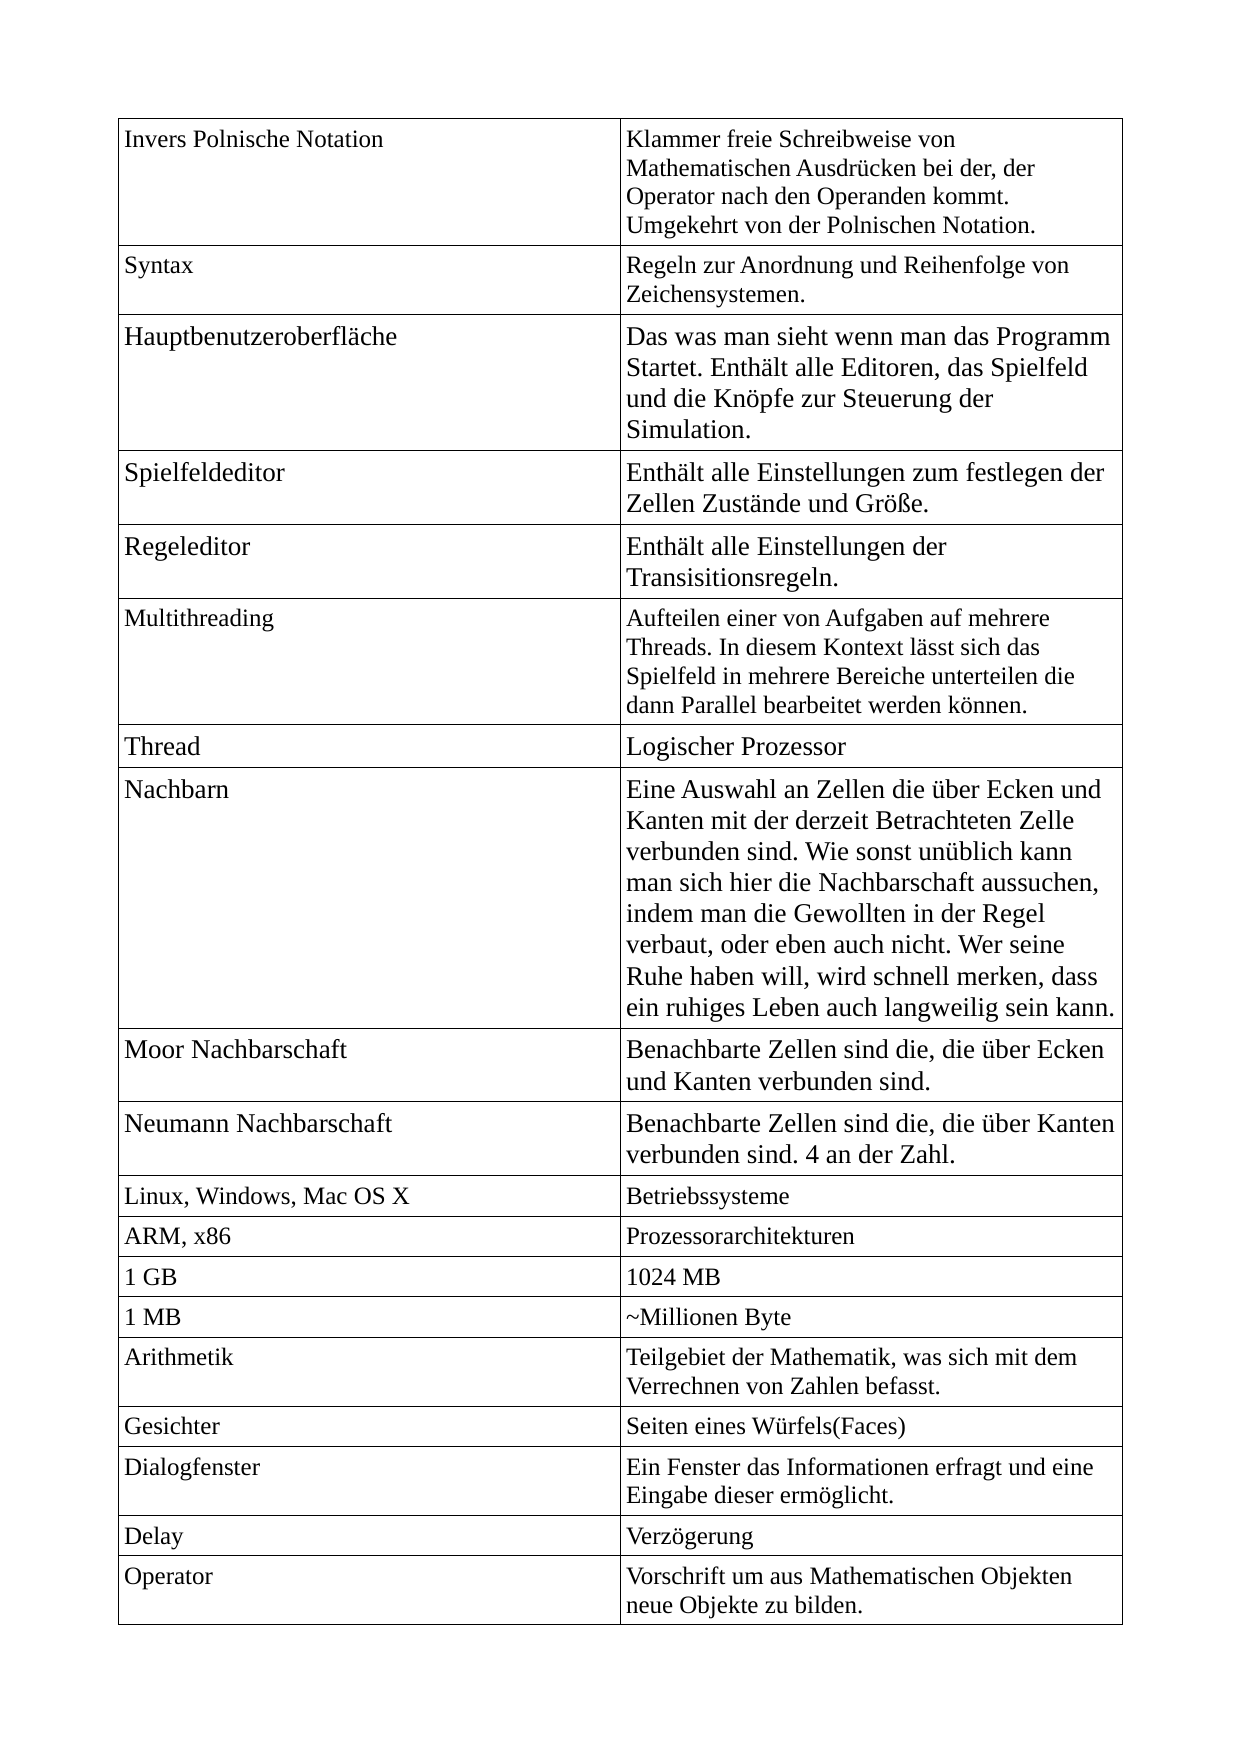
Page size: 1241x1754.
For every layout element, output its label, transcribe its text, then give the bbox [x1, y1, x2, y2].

table_cell Moor Nachbarschaft [119, 1029, 620, 1101]
table_cell Gesichter [119, 1407, 620, 1446]
table_cell 1 GB [119, 1257, 620, 1296]
table_cell Dialogfenster [119, 1447, 620, 1515]
table_cell Arithmetik [119, 1338, 620, 1406]
table_cell Linux, Windows, Mac OS X [119, 1176, 620, 1216]
table_cell Betriebssysteme [621, 1176, 1122, 1216]
table_cell Ein Fenster das Informationen erfragt und eine Eingabe dieser ermöglicht. [621, 1447, 1122, 1515]
table_cell Benachbarte Zellen sind die, die über Ecken und Kanten verbunden sind. [621, 1029, 1122, 1101]
table_cell Aufteilen einer von Aufgaben auf mehrere Threads. In diesem Kontext lässt sich das Spielfeld in mehrere Bereiche unterteilen die dann Parallel bearbeitet werden können. [621, 599, 1122, 724]
table_cell Nachbarn [119, 768, 620, 1028]
table_cell 1024 MB [621, 1257, 1122, 1296]
table_cell Regeleditor [119, 525, 620, 598]
table_cell Multithreading [119, 599, 620, 724]
table_cell Enthält alle Einstellungen zum festlegen der Zellen Zustände und Größe. [621, 451, 1122, 524]
table_cell Verzögerung [621, 1516, 1122, 1555]
table_cell 1 MB [119, 1297, 620, 1337]
table_cell ARM, x86 [119, 1217, 620, 1256]
table_cell Das was man sieht wenn man das Programm Startet. Enthält alle Editoren, das Spielfeld und die Knöpfe zur Steuerung der Simulation. [621, 315, 1122, 450]
table_cell Prozessorarchitekturen [621, 1217, 1122, 1256]
table_cell Hauptbenutzeroberfläche [119, 315, 620, 450]
table_cell Regeln zur Anordnung und Reihenfolge von Zeichensystemen. [621, 246, 1122, 314]
table_cell Klammer freie Schreibweise von Mathematischen Ausdrücken bei der, der Operator nach den Operanden kommt. Umgekehrt von der Polnischen Notation. [621, 119, 1122, 245]
table_cell Operator [119, 1556, 620, 1624]
table_cell ~Millionen Byte [621, 1297, 1122, 1337]
table_cell Benachbarte Zellen sind die, die über Kanten verbunden sind. 4 an der Zahl. [621, 1102, 1122, 1175]
table_cell Invers Polnische Notation [119, 119, 620, 245]
table_cell Enthält alle Einstellungen der Transisitionsregeln. [621, 525, 1122, 598]
table_cell Thread [119, 725, 620, 767]
table_cell Syntax [119, 246, 620, 314]
table_cell Teilgebiet der Mathematik, was sich mit dem Verrechnen von Zahlen befasst. [621, 1338, 1122, 1406]
table_cell Logischer Prozessor [621, 725, 1122, 767]
table_cell Delay [119, 1516, 620, 1555]
table_cell Seiten eines Würfels(Faces) [621, 1407, 1122, 1446]
table_cell Neumann Nachbarschaft [119, 1102, 620, 1175]
table_cell Eine Auswahl an Zellen die über Ecken und Kanten mit der derzeit Betrachteten Zelle verbunden sind. Wie sonst unüblich kann man sich hier die Nachbarschaft aussuchen, indem man die Gewollten in der Regel verbaut, oder eben auch nicht. Wer seine Ruhe haben will, wird schnell merken, dass ein ruhiges Leben auch langweilig sein kann. [621, 768, 1122, 1028]
table_cell Spielfeldeditor [119, 451, 620, 524]
table_cell Vorschrift um aus Mathematischen Objekten neue Objekte zu bilden. [621, 1556, 1122, 1624]
